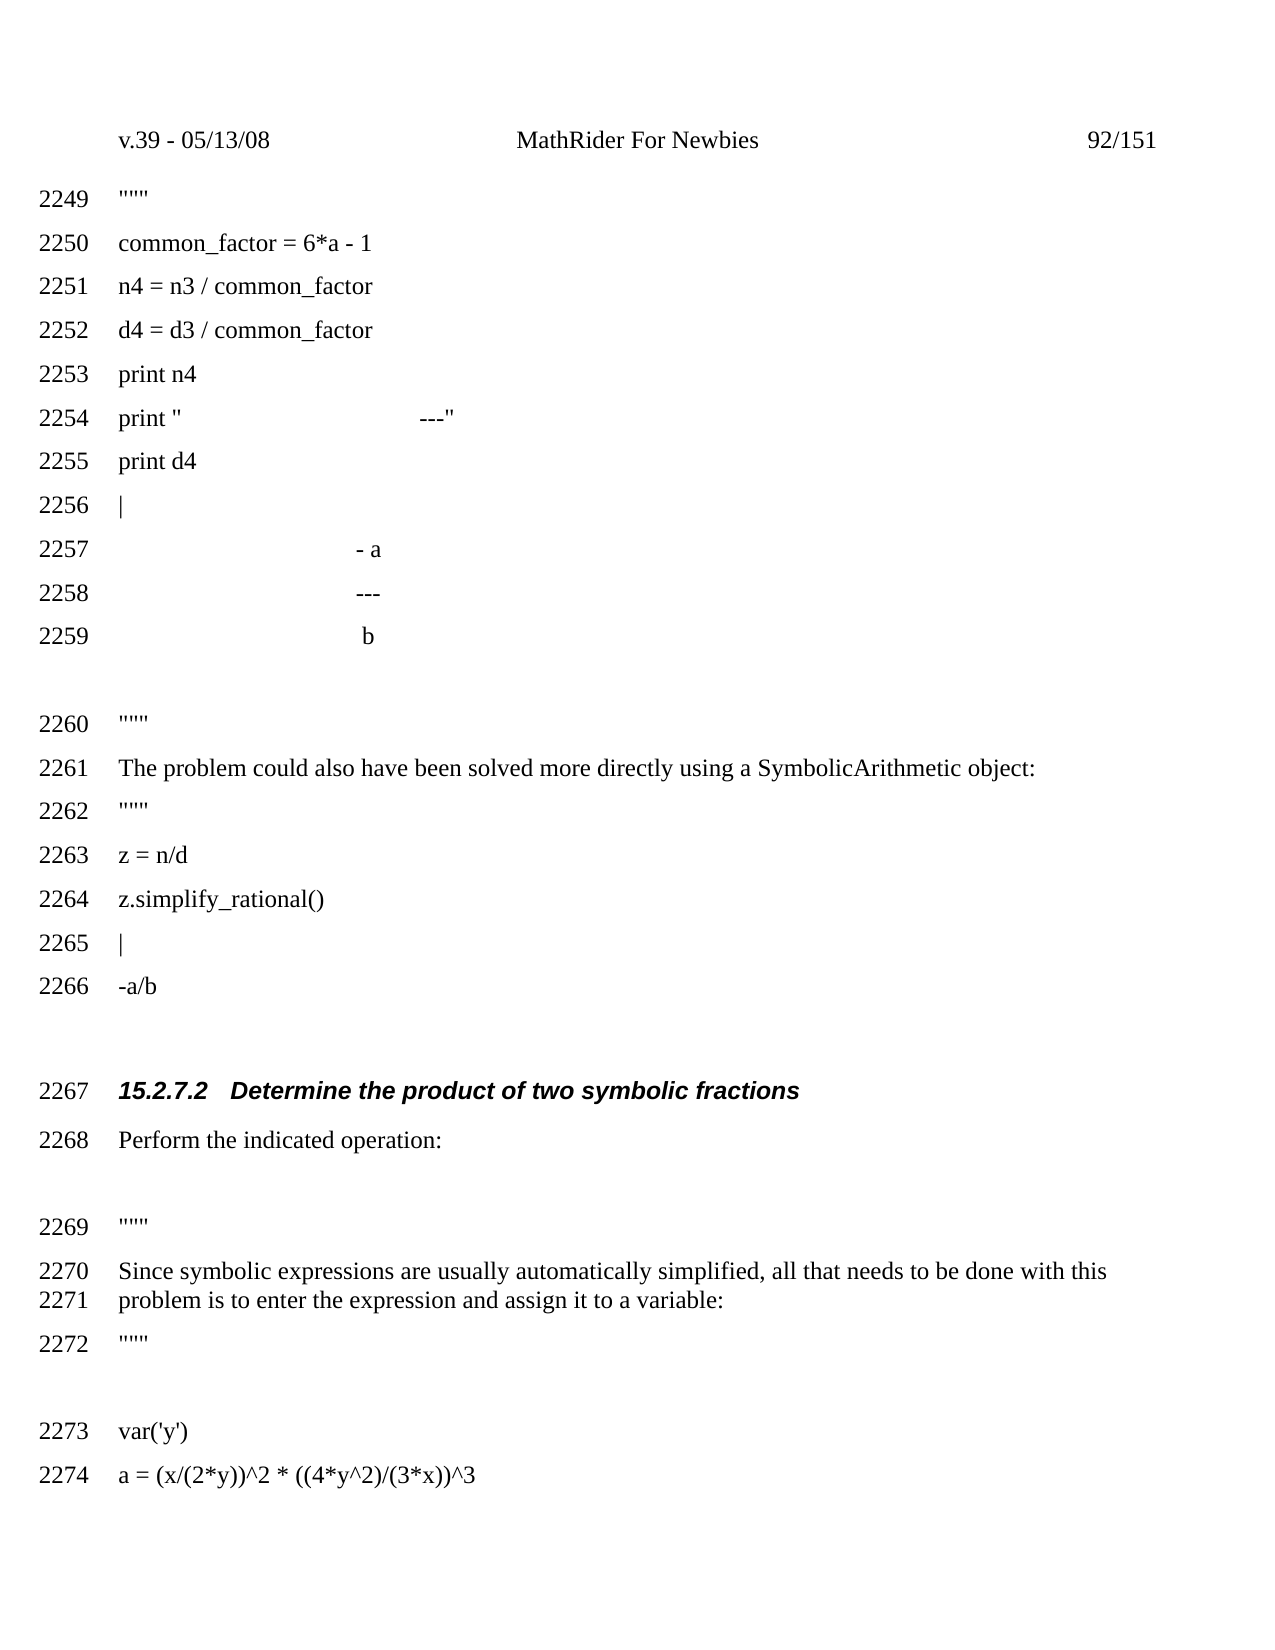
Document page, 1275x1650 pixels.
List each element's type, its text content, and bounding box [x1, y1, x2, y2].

text - a [118, 534, 1157, 563]
text z = n/d [118, 840, 1157, 869]
text print n4 [118, 359, 1157, 388]
text """ [118, 796, 1157, 825]
text -a/b [118, 971, 1157, 1000]
text Perform the indicated operation: [118, 1125, 1157, 1154]
text | [118, 928, 1157, 956]
text b [118, 621, 1157, 650]
text a = (x/(2*y))^2 * ((4*y^2)/(3*x))^3 [118, 1460, 1157, 1489]
text n4 = n3 / common_factor [118, 271, 1157, 300]
text | [118, 490, 1157, 519]
text print d4 [118, 446, 1157, 475]
text z.simplify_rational() [118, 884, 1157, 913]
subtitle Determine the product of two symbolic fractions [118, 1076, 1157, 1105]
text """ [118, 1329, 1157, 1357]
text """ [118, 184, 1157, 213]
text Since symbolic expressions are usually automatically simplified, all that needs to be done with this problem is to enter the expression and assign it to a variable: [118, 1256, 1157, 1314]
text var('y') [118, 1416, 1157, 1445]
text --- [118, 578, 1157, 606]
text d4 = d3 / common_factor [118, 315, 1157, 344]
text print " ---" [118, 403, 1157, 431]
text The problem could also have been solved more directly using a SymbolicArithmetic object: [118, 753, 1157, 781]
text """ [118, 1212, 1157, 1241]
text """ [118, 709, 1157, 738]
text common_factor = 6*a - 1 [118, 228, 1157, 256]
